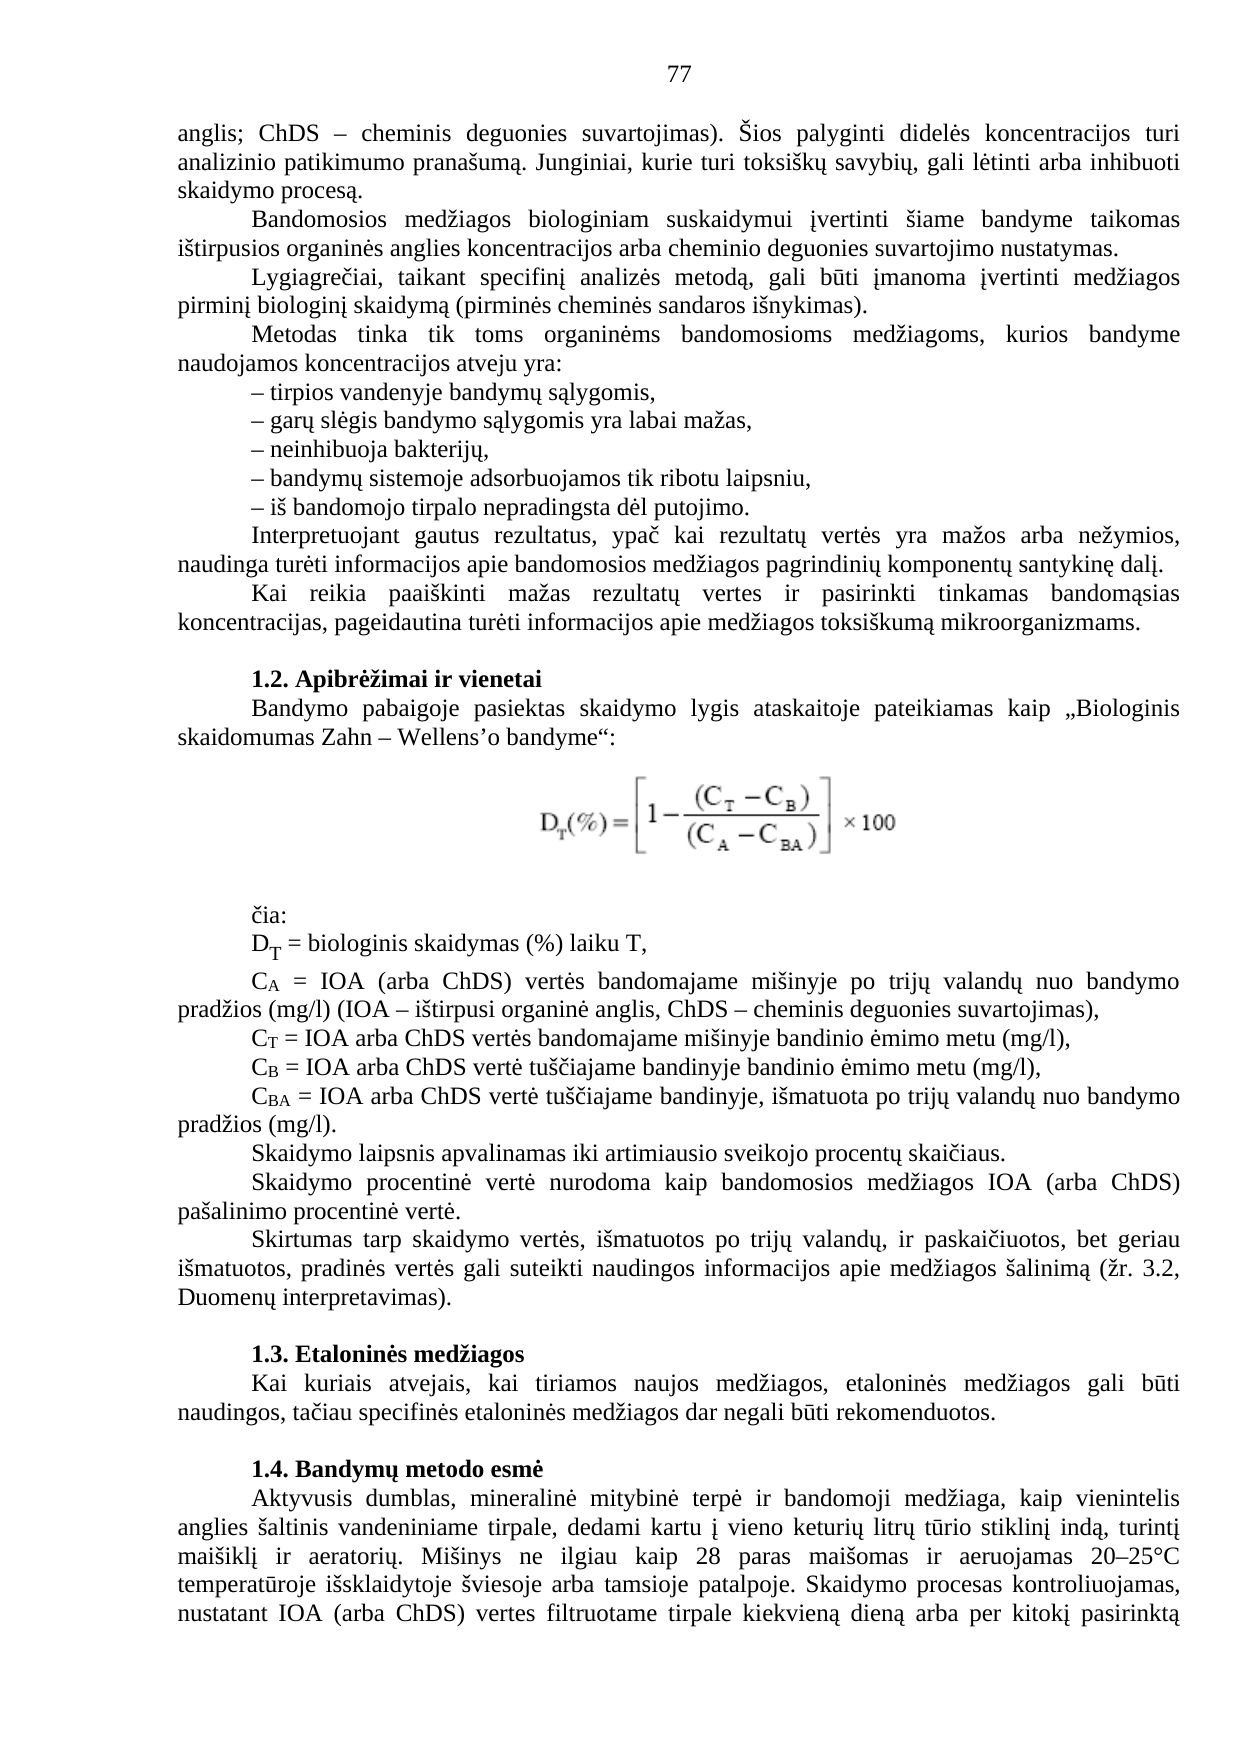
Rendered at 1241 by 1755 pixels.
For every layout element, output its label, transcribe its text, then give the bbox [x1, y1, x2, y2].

text Skirtumas tarp skaidymo vertės, išmatuotos po trijų valandų, ir paskaičiuotos, bet geriau išmatuotos, pradinės vertės gali suteikti naudingos informacijos apie medžiagos šalinimą (žr. 3.2, Duomenų interpretavimas). [177, 1224, 1181, 1311]
text 1.3. Etaloninės medžiagos [177, 1339, 1181, 1368]
text Bandomosios medžiagos biologiniam suskaidymui įvertinti šiame bandyme taikomas ištirpusios organinės anglies koncentracijos arba cheminio deguonies suvartojimo nustatymas. [177, 204, 1181, 262]
text Dt = biologinis skaidymas (%) laiku T, [177, 928, 1181, 966]
text – neinhibuoja bakterijų, [177, 434, 1181, 463]
text čia: [177, 900, 1181, 928]
text Kai reikia paaiškinti mažas rezultatų vertes ir pasirinkti tinkamas bandomąsias koncentracijas, pageidautina turėti informacijos apie medžiagos toksiškumą mikroorganizmams. [177, 578, 1181, 636]
text CA = IOA (arba ChDS) vertės bandomajame mišinyje po trijų valandų nuo bandymo pradžios (mg/l) (IOA – ištirpusi organinė anglis, ChDS – cheminis deguonies suvartojimas), [177, 966, 1181, 1023]
text – bandymų sistemoje adsorbuojamos tik ribotu laipsniu, [177, 463, 1181, 492]
text Interpretuojant gautus rezultatus, ypač kai rezultatų vertės yra mažos arba nežymios, naudinga turėti informacijos apie bandomosios medžiagos pagrindinių komponentų santykinę dalį. [177, 521, 1181, 578]
text – tirpios vandenyje bandymų sąlygomis, [177, 377, 1181, 406]
text Lygiagrečiai, taikant specifinį analizės metodą, gali būti įmanoma įvertinti medžiagos pirminį biologinį skaidymą (pirminės cheminės sandaros išnykimas). [177, 262, 1181, 319]
text – garų slėgis bandymo sąlygomis yra labai mažas, [177, 406, 1181, 434]
text Metodas tinka tik toms organinėms bandomosioms medžiagoms, kurios bandyme naudojamos koncentracijos atveju yra: [177, 319, 1181, 377]
text – iš bandomojo tirpalo nepradingsta dėl putojimo. [177, 492, 1181, 521]
text Skaidymo laipsnis apvalinamas iki artimiausio sveikojo procentų skaičiaus. [177, 1138, 1181, 1167]
text CBA = IOA arba ChDS vertė tuščiajame bandinyje, išmatuota po trijų valandų nuo bandymo pradžios (mg/l). [177, 1081, 1181, 1138]
text 1.2. Apibrėžimai ir vienetai [177, 664, 1181, 693]
text CB = IOA arba ChDS vertė tuščiajame bandinyje bandinio ėmimo metu (mg/l), [177, 1052, 1181, 1081]
text Aktyvusis dumblas, mineralinė mitybinė terpė ir bandomoji medžiaga, kaip vienintelis anglies šaltinis vandeniniame tirpale, dedami kartu į vieno keturių litrų tūrio stiklinį indą, turintį maišiklį ir aeratorių. Mišinys ne ilgiau kaip 28 paras maišomas ir aeruojamas 20–25°C temperatūroje išsklaidytoje šviesoje arba tamsioje patalpoje. Skaidymo procesas kontroliuojamas, nustatant IOA (arba ChDS) vertes filtruotame tirpale kiekvieną dieną arba per kitokį pasirinktą [177, 1483, 1181, 1627]
text Bandymo pabaigoje pasiektas skaidymo lygis ataskaitoje pateikiamas kaip „Biologinis skaidomumas Zahn – Wellens’o bandyme“: [177, 693, 1181, 751]
text anglis; ChDS – cheminis deguonies suvartojimas). Šios palyginti didelės koncentracijos turi analizinio patikimumo pranašumą. Junginiai, kurie turi toksiškų savybių, gali lėtinti arba inhibuoti skaidymo procesą. [177, 118, 1181, 204]
text Skaidymo procentinė vertė nurodoma kaip bandomosios medžiagos IOA (arba ChDS) pašalinimo procentinė vertė. [177, 1167, 1181, 1224]
text CT = IOA arba ChDS vertės bandomajame mišinyje bandinio ėmimo metu (mg/l), [177, 1023, 1181, 1052]
text 1.4. Bandymų metodo esmė [177, 1454, 1181, 1483]
text Kai kuriais atvejais, kai tiriamos naujos medžiagos, etaloninės medžiagos gali būti naudingos, tačiau specifinės etaloninės medžiagos dar negali būti rekomenduotos. [177, 1368, 1181, 1426]
